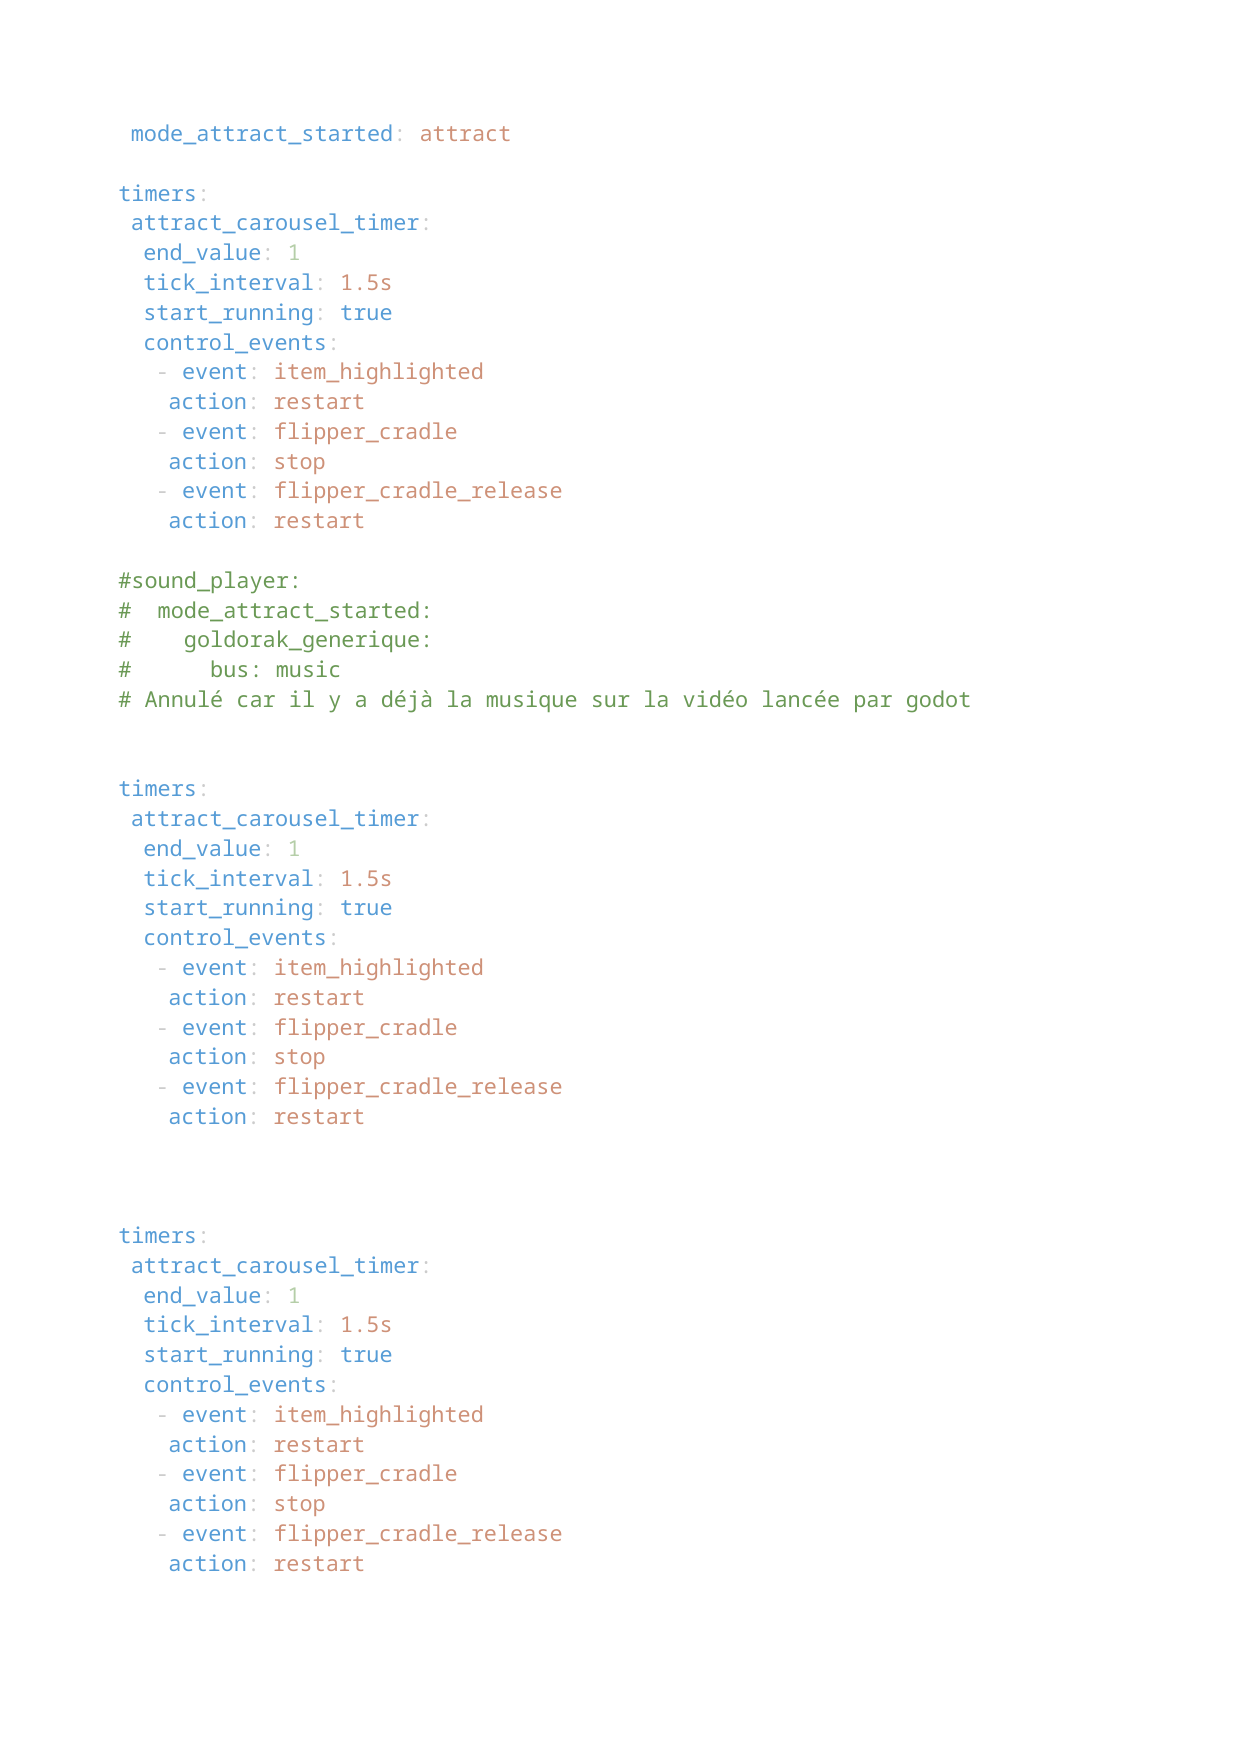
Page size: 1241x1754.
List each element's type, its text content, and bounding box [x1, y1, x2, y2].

text action: restart [118, 982, 1122, 1012]
text - event: flipper_cradle [118, 1012, 1122, 1041]
text - event: item_highlighted [118, 1399, 1122, 1428]
text start_running: true [118, 1339, 1122, 1369]
text # Annulé car il y a déjà la musique sur la vidéo lancée par godot [118, 684, 1122, 714]
text mode_attract_started: attract [118, 118, 1122, 148]
text timers: [118, 773, 1122, 803]
text timers: [118, 178, 1122, 207]
text tick_interval: 1.5s [118, 267, 1122, 297]
text action: stop [118, 446, 1122, 476]
text action: restart [118, 1101, 1122, 1131]
text control_events: [118, 922, 1122, 952]
text #sound_player: [118, 565, 1122, 594]
text action: restart [118, 505, 1122, 535]
text tick_interval: 1.5s [118, 863, 1122, 892]
text action: stop [118, 1041, 1122, 1071]
text action: stop [118, 1488, 1122, 1518]
text timers: [118, 1220, 1122, 1250]
text tick_interval: 1.5s [118, 1309, 1122, 1339]
text start_running: true [118, 892, 1122, 922]
text - event: flipper_cradle [118, 1458, 1122, 1488]
text - event: item_highlighted [118, 356, 1122, 386]
text - event: flipper_cradle_release [118, 476, 1122, 505]
text - event: flipper_cradle_release [118, 1518, 1122, 1548]
text # bus: music [118, 654, 1122, 684]
text control_events: [118, 327, 1122, 356]
text attract_carousel_timer: [118, 207, 1122, 237]
text start_running: true [118, 297, 1122, 327]
text attract_carousel_timer: [118, 1250, 1122, 1279]
text action: restart [118, 1428, 1122, 1458]
text - event: flipper_cradle [118, 416, 1122, 446]
text # goldorak_generique: [118, 624, 1122, 654]
text # mode_attract_started: [118, 594, 1122, 624]
text attract_carousel_timer: [118, 803, 1122, 833]
text end_value: 1 [118, 833, 1122, 863]
text - event: flipper_cradle_release [118, 1071, 1122, 1101]
text end_value: 1 [118, 1279, 1122, 1309]
text - event: item_highlighted [118, 952, 1122, 982]
text action: restart [118, 386, 1122, 416]
text control_events: [118, 1369, 1122, 1399]
text end_value: 1 [118, 237, 1122, 267]
text action: restart [118, 1548, 1122, 1577]
